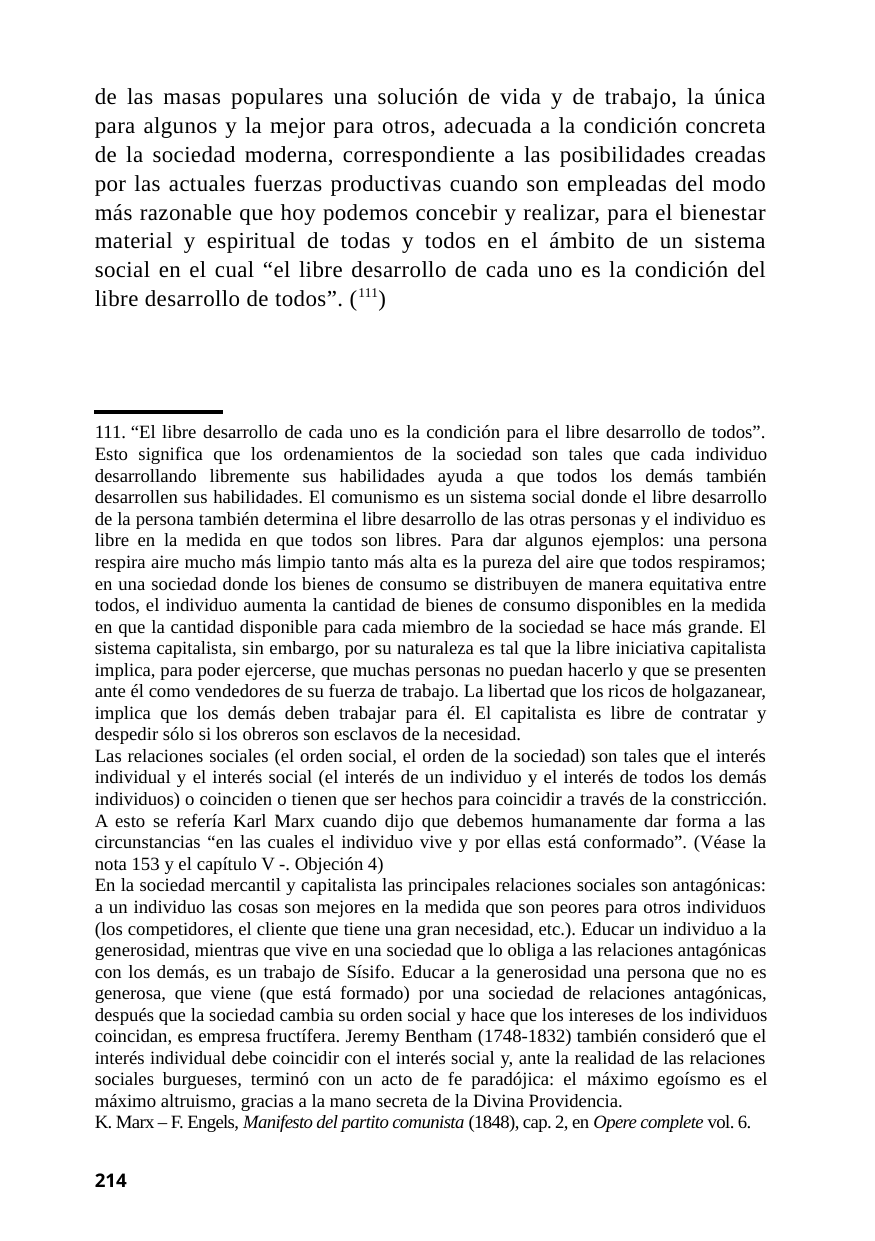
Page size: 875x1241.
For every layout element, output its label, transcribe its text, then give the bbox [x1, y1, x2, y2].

text En la sociedad mercantil y capitalista las principales relaciones sociales son antagónicas: a un individuo las cosas son mejores en la medida que son peores para otros individuos (los competidores, el cliente que tiene una gran necesidad, etc.). Educar un individuo a la generosidad, mientras que vive en una sociedad que lo obliga a las relaciones antagónicas con los demás, es un trabajo de Sísifo. Educar a la generosidad una persona que no es generosa, que viene (que está formado) por una sociedad de relaciones antagónicas, después que la sociedad cambia su orden social y hace que los intereses de los individuos coincidan, es empresa fructífera. Jeremy Bentham (1748-1832) también consideró que el interés individual debe coincidir con el interés social y, ante la realidad de las relaciones sociales burgueses, terminó con un acto de fe paradójica: el máximo egoísmo es el máximo altruismo, gracias a la mano secreta de la Divina Providencia. [94, 874, 768, 1111]
text K. Marx – F. Engels, Manifesto del partito comunista (1848), cap. 2, en Opere complete vol. 6. [94, 1111, 768, 1133]
text de las masas populares una solución de vida y de trabajo, la única para algunos y la mejor para otros, adecuada a la condición concreta de la sociedad moderna, correspondiente a las posibilidades creadas por las actuales fuerzas productivas cuando son empleadas del modo más razonable que hoy podemos concebir y realizar, para el bienestar material y espiritual de todas y todos en el ámbito de un sistema social en el cual “el libre desarrollo de cada uno es la condición del libre desarrollo de todos”. () [94, 83, 768, 312]
text “El libre desarrollo de cada uno es la condición para el libre desarrollo de todos”. Esto significa que los ordenamientos de la sociedad son tales que cada individuo desarrollando libremente sus habilidades ayuda a que todos los demás también desarrollen sus habilidades. El comunismo es un sistema social donde el libre desarrollo de la persona también determina el libre desarrollo de las otras personas y el individuo es libre en la medida en que todos son libres. Para dar algunos ejemplos: una persona respira aire mucho más limpio tanto más alta es la pureza del aire que todos respiramos; en una sociedad donde los bienes de consumo se distribuyen de manera equitativa entre todos, el individuo aumenta la cantidad de bienes de consumo disponibles en la medida en que la cantidad disponible para cada miembro de la sociedad se hace más grande. El sistema capitalista, sin embargo, por su naturaleza es tal que la libre iniciativa capitalista implica, para poder ejercerse, que muchas personas no puedan hacerlo y que se presenten ante él como vendedores de su fuerza de trabajo. La libertad que los ricos de holgazanear, implica que los demás deben trabajar para él. El capitalista es libre de contratar y despedir sólo si los obreros son esclavos de la necesidad. [92, 418, 771, 745]
text Las relaciones sociales (el orden social, el orden de la sociedad) son tales que el interés individual y el interés social (el interés de un individuo y el interés de todos los demás individuos) o coinciden o tienen que ser hechos para coincidir a través de la constricción. A esto se refería Karl Marx cuando dijo que debemos humanamente dar forma a las circunstancias “en las cuales el individuo vive y por ellas está conformado”. (Véase la nota 153 y el capítulo V -. Objeción 4) [94, 745, 768, 874]
